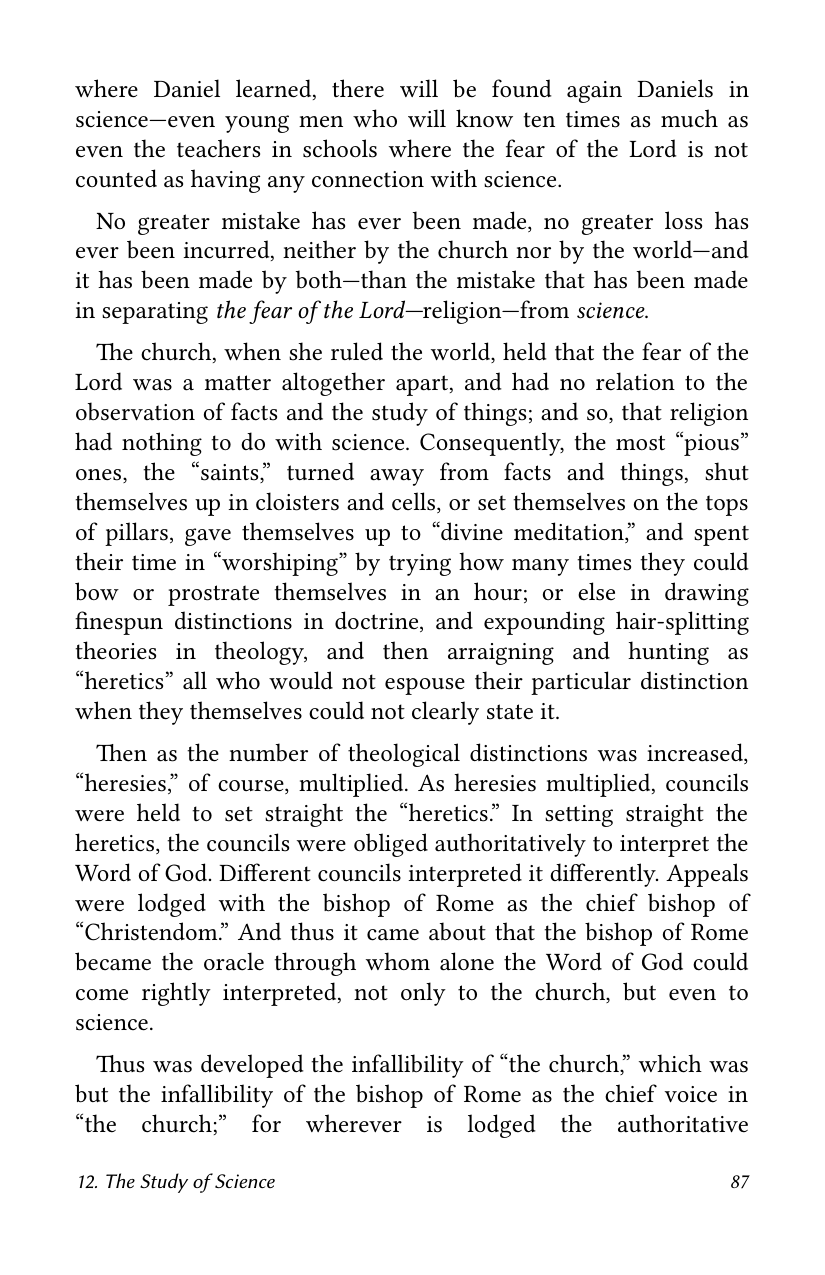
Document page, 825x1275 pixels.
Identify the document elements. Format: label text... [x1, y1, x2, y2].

text No greater mistake has ever been made, no greater loss has ever been incurred, neither by the church nor by the world—and it has been made by both—than the mistake that has been made in separating the fear of the Lord—religion—from science. [75, 207, 750, 325]
text Thus was developed the infallibility of “the church,” which was but the infallibility of the bishop of Rome as the chief voice in “the church;” for wherever is lodged the authoritative [75, 1050, 750, 1138]
text The church, when she ruled the world, held that the fear of the Lord was a matter altogether apart, and had no relation to the observation of facts and the study of things; and so, that religion had nothing to do with science. Consequently, the most “pious” ones, the “saints,” turned away from facts and things, shut themselves up in cloisters and cells, or set themselves on the tops of pillars, gave themselves up to “divine meditation,” and spent their time in “worshiping” by trying how many times they could bow or prostrate themselves in an hour; or else in drawing finespun distinctions in doctrine, and expounding hair-splitting theories in theology, and then arraigning and hunting as “heretics” all who would not espouse their particular distinction when they themselves could not clearly state it. [75, 338, 750, 726]
text Then as the number of theological distinctions was increased, “heresies,” of course, multiplied. As heresies multiplied, councils were held to set straight the “heretics.” In setting straight the heretics, the councils were obliged authoritatively to interpret the Word of God. Different councils interpreted it differently. Appeals were lodged with the bishop of Rome as the chief bishop of “Christendom.” And thus it came about that the bishop of Rome became the oracle through whom alone the Word of God could come rightly interpreted, not only to the church, but even to science. [75, 739, 750, 1037]
text where Daniel learned, there will be found again Daniels in science—even young men who will know ten times as much as even the teachers in schools where the fear of the Lord is not counted as having any connection with science. [75, 75, 750, 193]
